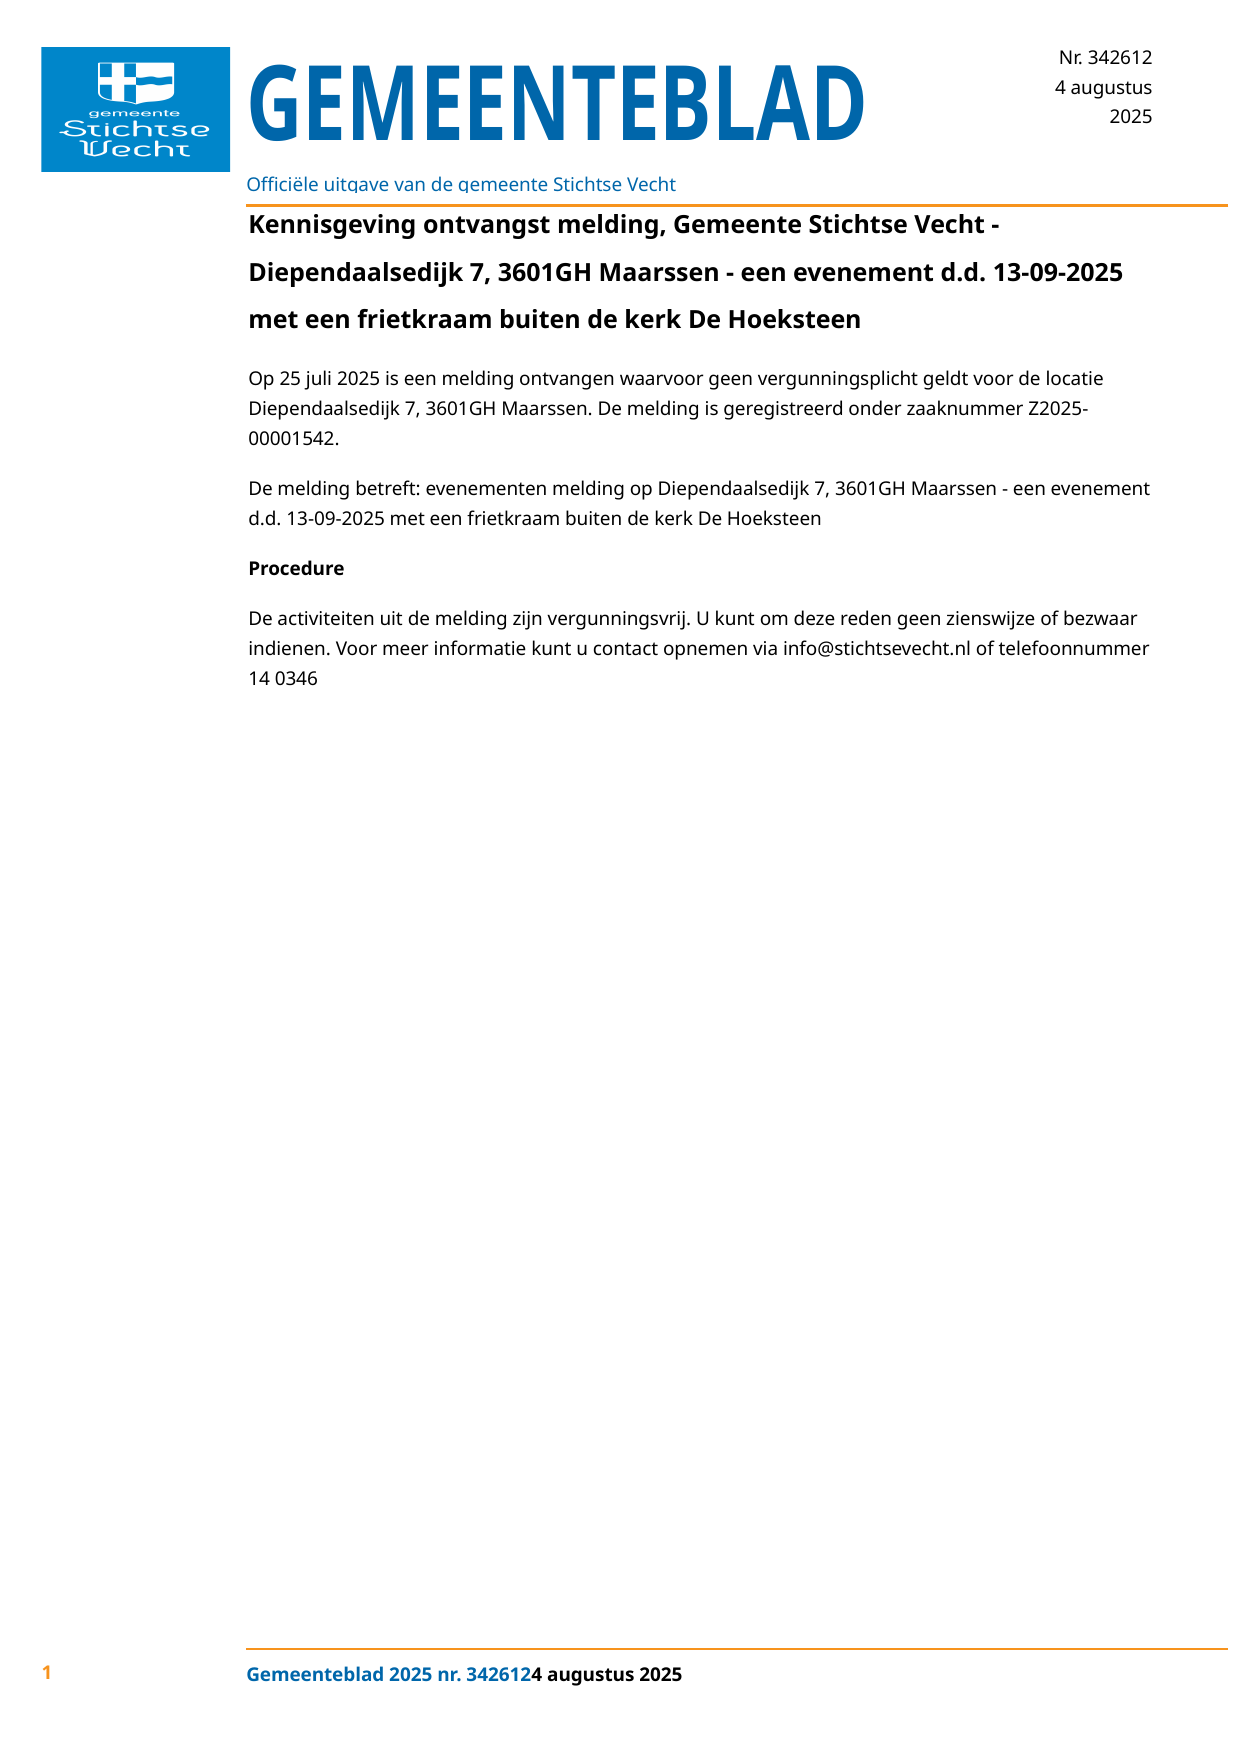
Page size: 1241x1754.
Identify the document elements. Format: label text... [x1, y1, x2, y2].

picture [137, 63, 174, 103]
text De activiteiten uit de melding zijn vergunningsvrij. U kunt om deze reden geen zienswijze of bezwaar indienen. Voor meer informatie kunt u contact opnemen via info@stichtsevecht.nl of telefoonnummer 14 0346 [248, 606, 1152, 690]
text Procedure [248, 555, 1152, 581]
text De melding betreft: evenementen melding op Diependaalsedijk 7, 3601GH Maarssen - een evenement d.d. 13-09-2025 met een frietkraam buiten de kerk De Hoeksteen [248, 475, 1152, 530]
text Kennisgeving ontvangst melding, Gemeente Stichtse Vecht - Diependaalsedijk 7, 3601GH Maarssen - een evenement d.d. 13-09-2025 met een frietkraam buiten de kerk De Hoeksteen [248, 207, 1152, 336]
picture [99, 63, 135, 101]
text Op 25 juli 2025 is een melding ontvangen waarvoor geen vergunningsplicht geldt voor de locatie Diependaalsedijk 7, 3601GH Maarssen. De melding is geregistreerd onder zaaknummer Z2025-00001542. [248, 366, 1152, 450]
